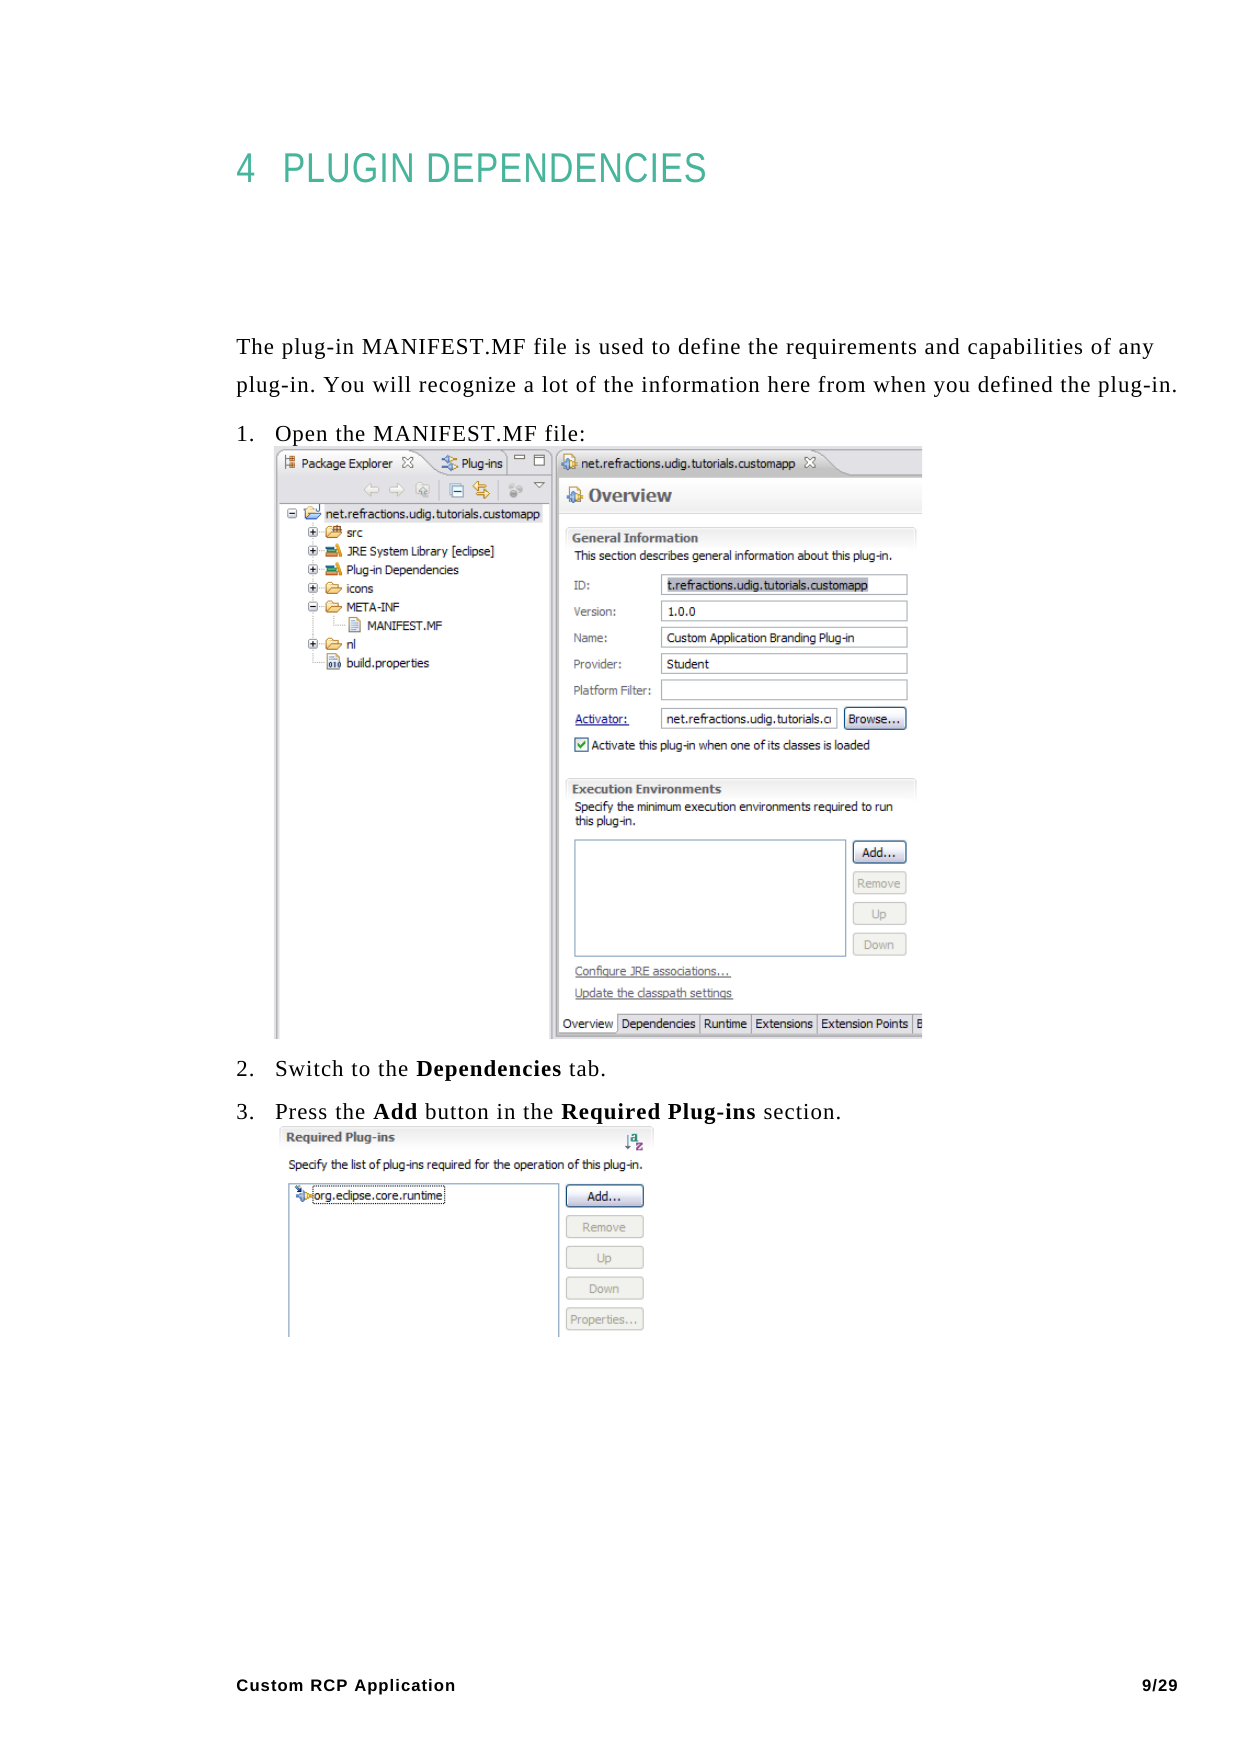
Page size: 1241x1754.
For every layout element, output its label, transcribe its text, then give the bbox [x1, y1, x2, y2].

list Switch to the Dependencies tab. [236, 1055, 1181, 1081]
list Open the MANIFEST.MF file: [236, 420, 1181, 446]
picture [273, 1124, 657, 1337]
subtitle Plugin Dependencies [236, 143, 1181, 191]
list Press the Add button in the Required Plug-ins section. [236, 1098, 1181, 1124]
text The plug-in MANIFEST.MF file is used to define the requirements and capabilities of any plug-in. You will recognize a lot of the information here from when you defined the plug-in. [236, 322, 1181, 397]
picture [273, 446, 923, 1039]
